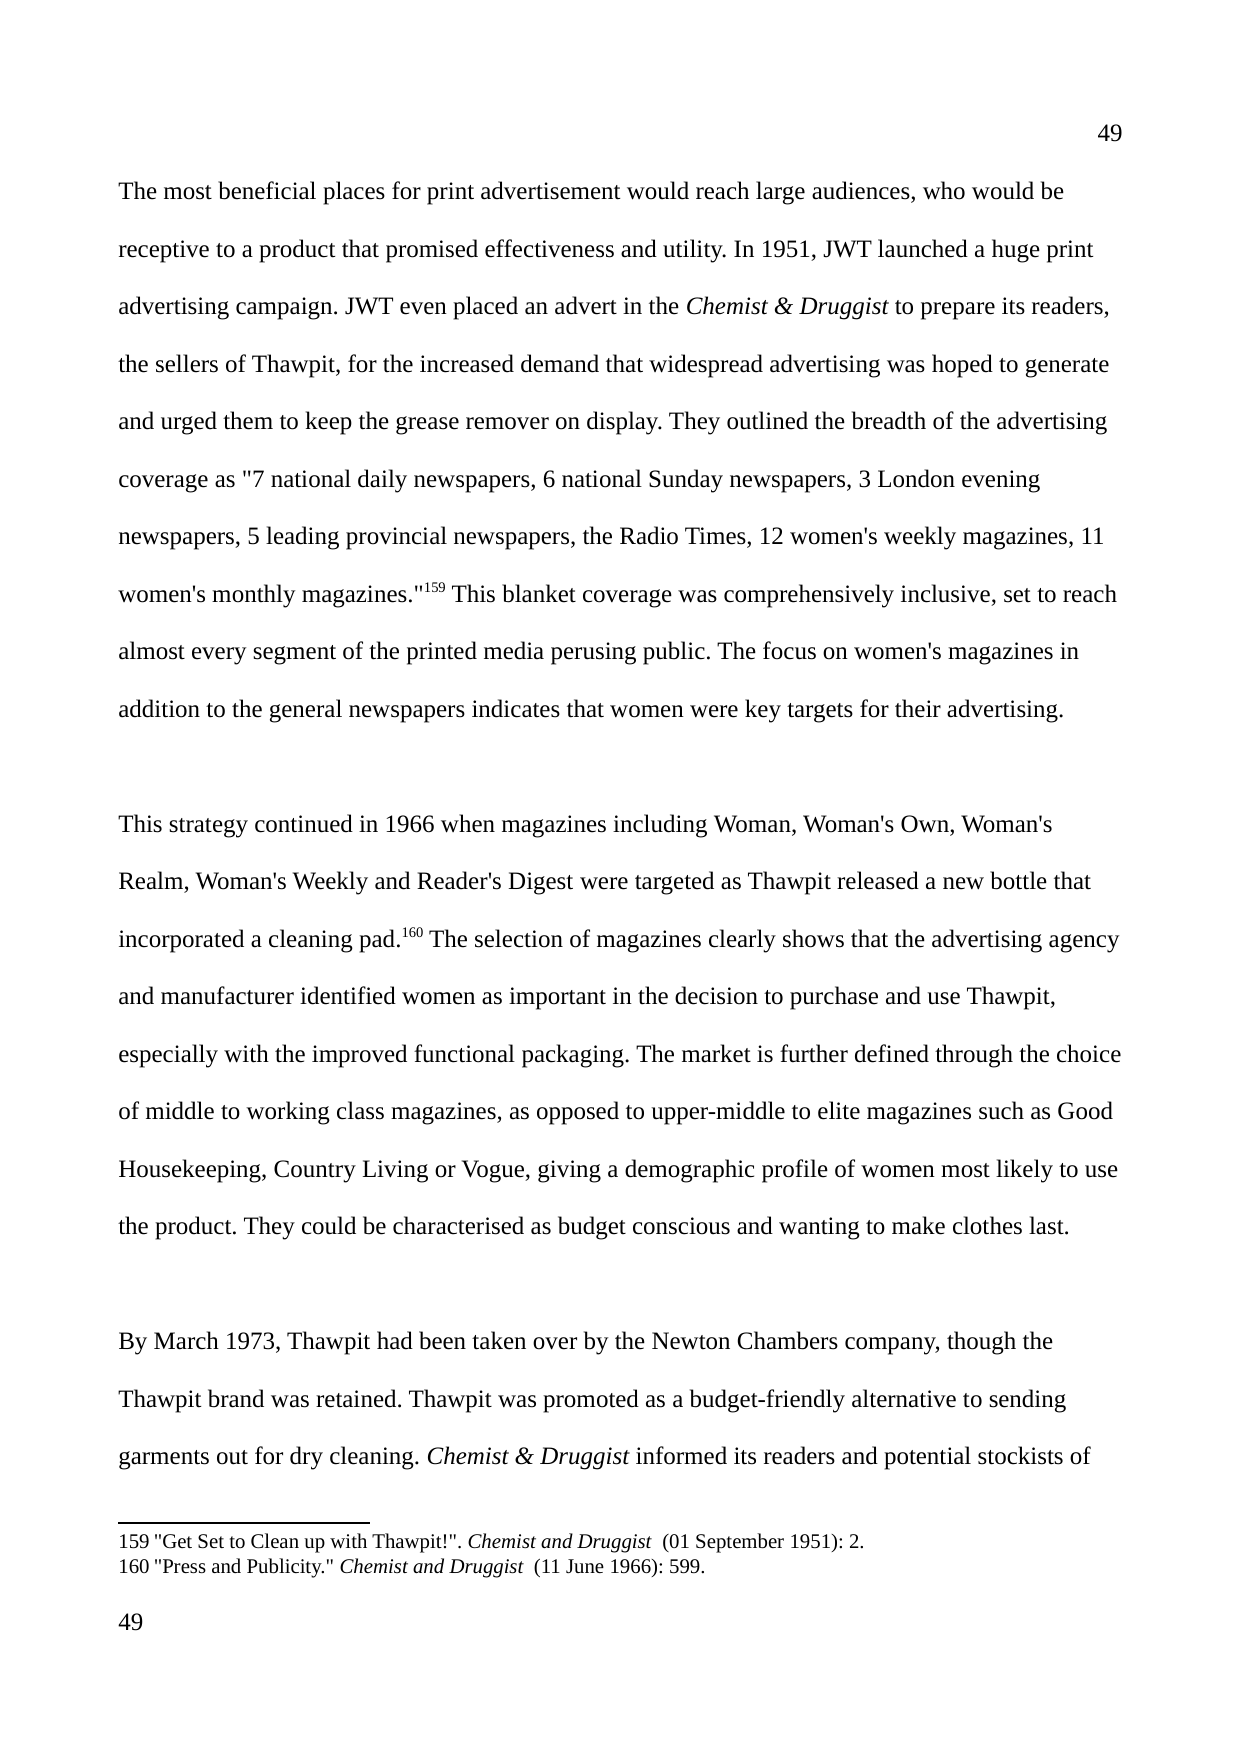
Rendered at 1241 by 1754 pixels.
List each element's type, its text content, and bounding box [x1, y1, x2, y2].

text "Press and Publicity." Chemist and Druggist (11 June 1966): 599. [118, 1553, 1122, 1578]
text By March 1973, Thawpit had been taken over by the Newton Chambers company, though the Thawpit brand was retained. Thawpit was promoted as a budget-friendly alternative to sending garments out for dry cleaning. Chemist & Druggist informed its readers and potential stockists of [118, 1326, 1122, 1470]
text "Get Set to Clean up with Thawpit!". Chemist and Druggist (01 September 1951): 2. [118, 1529, 1122, 1553]
text This strategy continued in 1966 when magazines including Woman, Woman's Own, Woman's Realm, Woman's Weekly and Reader's Digest were targeted as Thawpit released a new bottle that incorporated a cleaning pad. The selection of magazines clearly shows that the advertising agency and manufacturer identified women as important in the decision to purchase and use Thawpit, especially with the improved functional packaging. The market is further defined through the choice of middle to working class magazines, as opposed to upper-middle to elite magazines such as Good Housekeeping, Country Living or Vogue, giving a demographic profile of women most likely to use the product. They could be characterised as budget conscious and wanting to make clothes last. [118, 809, 1122, 1240]
text The most beneficial places for print advertisement would reach large audiences, who would be receptive to a product that promised effectiveness and utility. In 1951, JWT launched a huge print advertising campaign. JWT even placed an advert in the Chemist & Druggist to prepare its readers, the sellers of Thawpit, for the increased demand that widespread advertising was hoped to generate and urged them to keep the grease remover on display. They outlined the breadth of the advertising coverage as "7 national daily newspapers, 6 national Sunday newspapers, 3 London evening newspapers, 5 leading provincial newspapers, the Radio Times, 12 women's weekly magazines, 11 women's monthly magazines." This blanket coverage was comprehensively inclusive, set to reach almost every segment of the printed media perusing public. The focus on women's magazines in addition to the general newspapers indicates that women were key targets for their advertising. [118, 176, 1122, 723]
